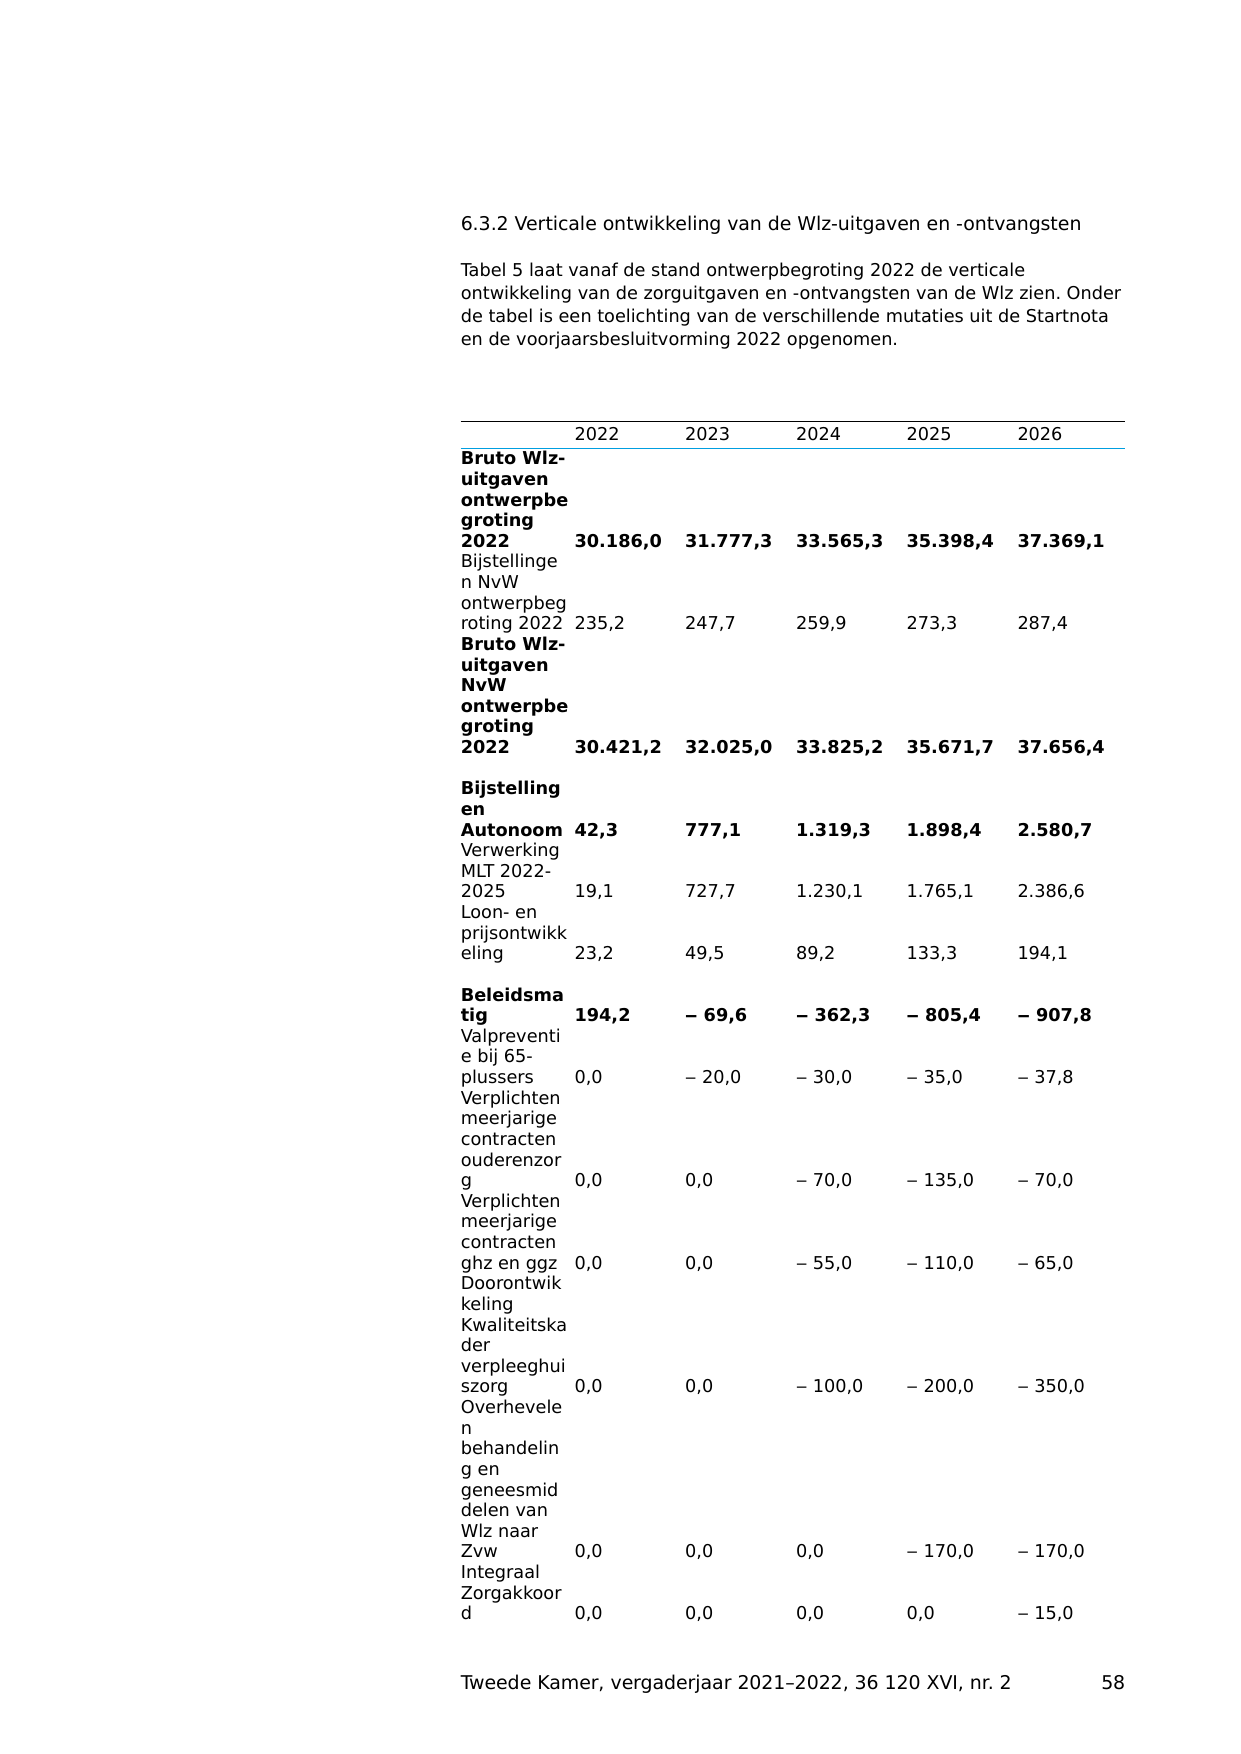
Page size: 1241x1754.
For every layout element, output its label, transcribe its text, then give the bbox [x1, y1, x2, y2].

table_cell 19,1 [571, 840, 682, 902]
text Tabel 5 laat vanaf de stand ontwerpbegroting 2022 de verticale ontwikkeling van de zorguitgaven en -ontvangsten van de Wlz zien. Onder de tabel is een toelichting van de verschillende mutaties uit de Startnota en de voorjaarsbesluitvorming 2022 opgenomen. [461, 258, 1125, 350]
table_cell Verplichten meerjarige contracten ghz en ggz [461, 1191, 571, 1273]
table_cell 0,0 [682, 1088, 793, 1191]
table_cell 30.186,0 [571, 449, 682, 551]
table_cell 1.765,1 [904, 840, 1014, 902]
table_cell ‒ 135,0 [904, 1088, 1014, 1191]
table_cell 0,0 [571, 1088, 682, 1191]
table_cell [682, 964, 793, 984]
table_cell 0,0 [571, 1562, 682, 1624]
table_cell ‒ 170,0 [904, 1397, 1014, 1562]
table_cell [571, 964, 682, 984]
table_cell [793, 758, 903, 778]
table_cell ‒ 65,0 [1014, 1191, 1125, 1273]
table_cell ‒ 37,8 [1014, 1026, 1125, 1088]
table_cell 0,0 [571, 1397, 682, 1562]
table_cell ‒ 362,3 [793, 985, 903, 1026]
table_cell 194,2 [571, 985, 682, 1026]
table_cell ‒ 15,0 [1014, 1562, 1125, 1624]
table_cell Bruto Wlz-uitgaven ontwerpbegroting 2022 [461, 449, 571, 551]
table_cell 42,3 [571, 820, 682, 840]
table_cell 0,0 [571, 1191, 682, 1273]
table_cell 1.230,1 [793, 840, 903, 902]
table_cell 259,9 [793, 551, 903, 634]
table_cell Overhevelen behandeling en geneesmiddelen van Wlz naar Zvw [461, 1397, 571, 1562]
table_cell 0,0 [682, 1397, 793, 1562]
table_cell 31.777,3 [682, 449, 793, 551]
title 6.3.2 Verticale ontwikkeling van de Wlz-uitgaven en -ontvangsten [461, 213, 1125, 235]
table_cell ‒ 200,0 [904, 1273, 1014, 1397]
table_cell ‒ 70,0 [1014, 1088, 1125, 1191]
table_cell 2022 [571, 422, 682, 448]
table_cell [793, 964, 903, 984]
table_cell [793, 778, 903, 819]
table_cell Verplichten meerjarige contracten ouderenzorg [461, 1088, 571, 1191]
table_cell ‒ 805,4 [904, 985, 1014, 1026]
table_cell 235,2 [571, 551, 682, 634]
table_cell 33.825,2 [793, 634, 903, 758]
table_cell ‒ 100,0 [793, 1273, 903, 1397]
table_cell [1014, 758, 1125, 778]
table_cell [461, 964, 571, 984]
table_cell ‒ 907,8 [1014, 985, 1125, 1026]
table_cell Bijstellingen [461, 778, 571, 819]
table_cell ‒ 170,0 [1014, 1397, 1125, 1562]
table_cell [682, 758, 793, 778]
table_cell [904, 758, 1014, 778]
table_cell 2.580,7 [1014, 820, 1125, 840]
table_cell ‒ 110,0 [904, 1191, 1014, 1273]
table_cell 33.565,3 [793, 449, 903, 551]
table_cell 273,3 [904, 551, 1014, 634]
table_cell ‒ 55,0 [793, 1191, 903, 1273]
table_cell ‒ 20,0 [682, 1026, 793, 1088]
table_cell 0,0 [793, 1397, 903, 1562]
table_cell 30.421,2 [571, 634, 682, 758]
table_cell Doorontwikkeling Kwaliteitskader verpleeghuiszorg [461, 1273, 571, 1397]
table_cell 1.319,3 [793, 820, 903, 840]
table_cell 0,0 [682, 1273, 793, 1397]
table_cell ‒ 69,6 [682, 985, 793, 1026]
table_cell 89,2 [793, 902, 903, 964]
table_cell [571, 758, 682, 778]
table_cell [1014, 778, 1125, 819]
table_cell [904, 964, 1014, 984]
table_cell 35.671,7 [904, 634, 1014, 758]
table_cell 287,4 [1014, 551, 1125, 634]
table_cell 0,0 [904, 1562, 1014, 1624]
table_cell Beleidsmatig [461, 985, 571, 1026]
table_cell [571, 778, 682, 819]
table_cell 0,0 [571, 1273, 682, 1397]
table_cell 37.656,4 [1014, 634, 1125, 758]
table_cell [682, 778, 793, 819]
table_cell ‒ 350,0 [1014, 1273, 1125, 1397]
table_cell ‒ 70,0 [793, 1088, 903, 1191]
table_cell 2.386,6 [1014, 840, 1125, 902]
table_cell 37.369,1 [1014, 449, 1125, 551]
table_cell 194,1 [1014, 902, 1125, 964]
table_cell 32.025,0 [682, 634, 793, 758]
table_cell [461, 422, 571, 448]
table_cell 35.398,4 [904, 449, 1014, 551]
table_header Tabel 5 Verticale ontwikkeling van de Wlz-uitgaven en -ontvangsten 2022-2026 (bedragen x € 1 miljoen)1 [461, 373, 1125, 421]
table_cell 0,0 [682, 1562, 793, 1624]
table_cell Autonoom [461, 820, 571, 840]
table_cell 133,3 [904, 902, 1014, 964]
table_cell Integraal Zorgakkoord [461, 1562, 571, 1624]
table_cell 2023 [682, 422, 793, 448]
table_cell 727,7 [682, 840, 793, 902]
table_cell Bijstellingen NvW ontwerpbegroting 2022 [461, 551, 571, 634]
table_cell [1014, 964, 1125, 984]
table_cell 49,5 [682, 902, 793, 964]
table_cell 777,1 [682, 820, 793, 840]
table_cell Verwerking MLT 2022-2025 [461, 840, 571, 902]
table_cell 0,0 [682, 1191, 793, 1273]
table_cell Loon- en prijsontwikkeling [461, 902, 571, 964]
table_cell 0,0 [793, 1562, 903, 1624]
table_cell ‒ 30,0 [793, 1026, 903, 1088]
table_cell 1.898,4 [904, 820, 1014, 840]
table_cell 0,0 [571, 1026, 682, 1088]
table_cell Valpreventie bij 65-plussers [461, 1026, 571, 1088]
table_cell ‒ 35,0 [904, 1026, 1014, 1088]
table_cell 247,7 [682, 551, 793, 634]
table_cell 2024 [793, 422, 903, 448]
table_cell 2025 [904, 422, 1014, 448]
table_cell 2026 [1014, 422, 1125, 448]
table_cell 23,2 [571, 902, 682, 964]
table_cell Bruto Wlz-uitgaven NvW ontwerpbegroting 2022 [461, 634, 571, 758]
table_cell [461, 758, 571, 778]
table_cell [904, 778, 1014, 819]
